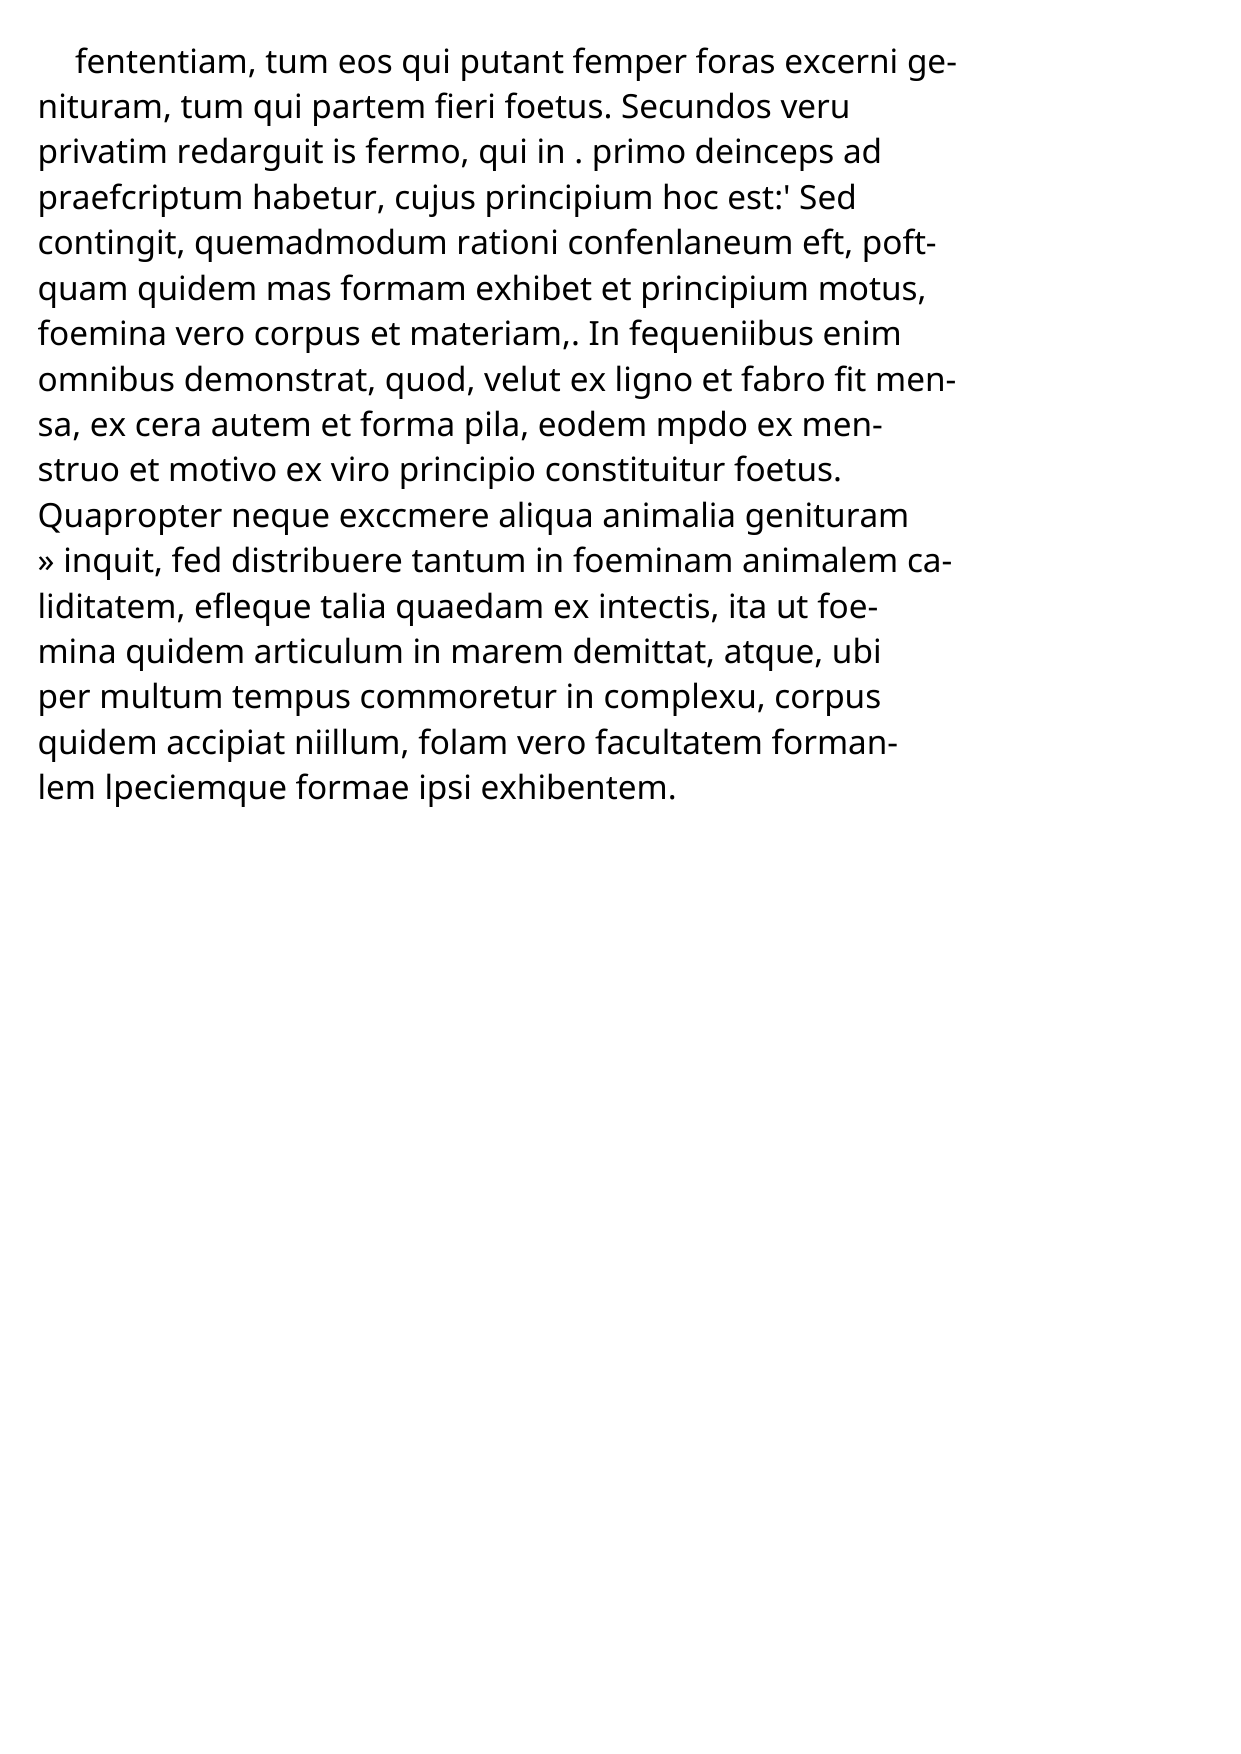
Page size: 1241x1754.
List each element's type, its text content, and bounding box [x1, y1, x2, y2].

text fententiam, tum eos qui putant femper foras excerni ge- nituram, tum qui partem fieri foetus. Secundos veru privatim redarguit is fermo, qui in . primo deinceps ad praefcriptum habetur, cujus principium hoc est:' Sed contingit, quemadmodum rationi confenlaneum eft, poft- quam quidem mas formam exhibet et principium motus, foemina vero corpus et materiam,. In fequeniibus enim omnibus demonstrat, quod, velut ex ligno et fabro fit men- sa, ex cera autem et forma pila, eodem mpdo ex men- struo et motivo ex viro principio constituitur foetus. Quapropter neque exccmere aliqua animalia genituram » inquit, fed distribuere tantum in foeminam animalem ca- liditatem, efleque talia quaedam ex intectis, ita ut foe- mina quidem articulum in marem demittat, atque, ubi per multum tempus commoretur in complexu, corpus quidem accipiat niillum, folam vero facultatem forman- lem lpeciemque formae ipsi exhibentem. [37, 37, 1203, 809]
